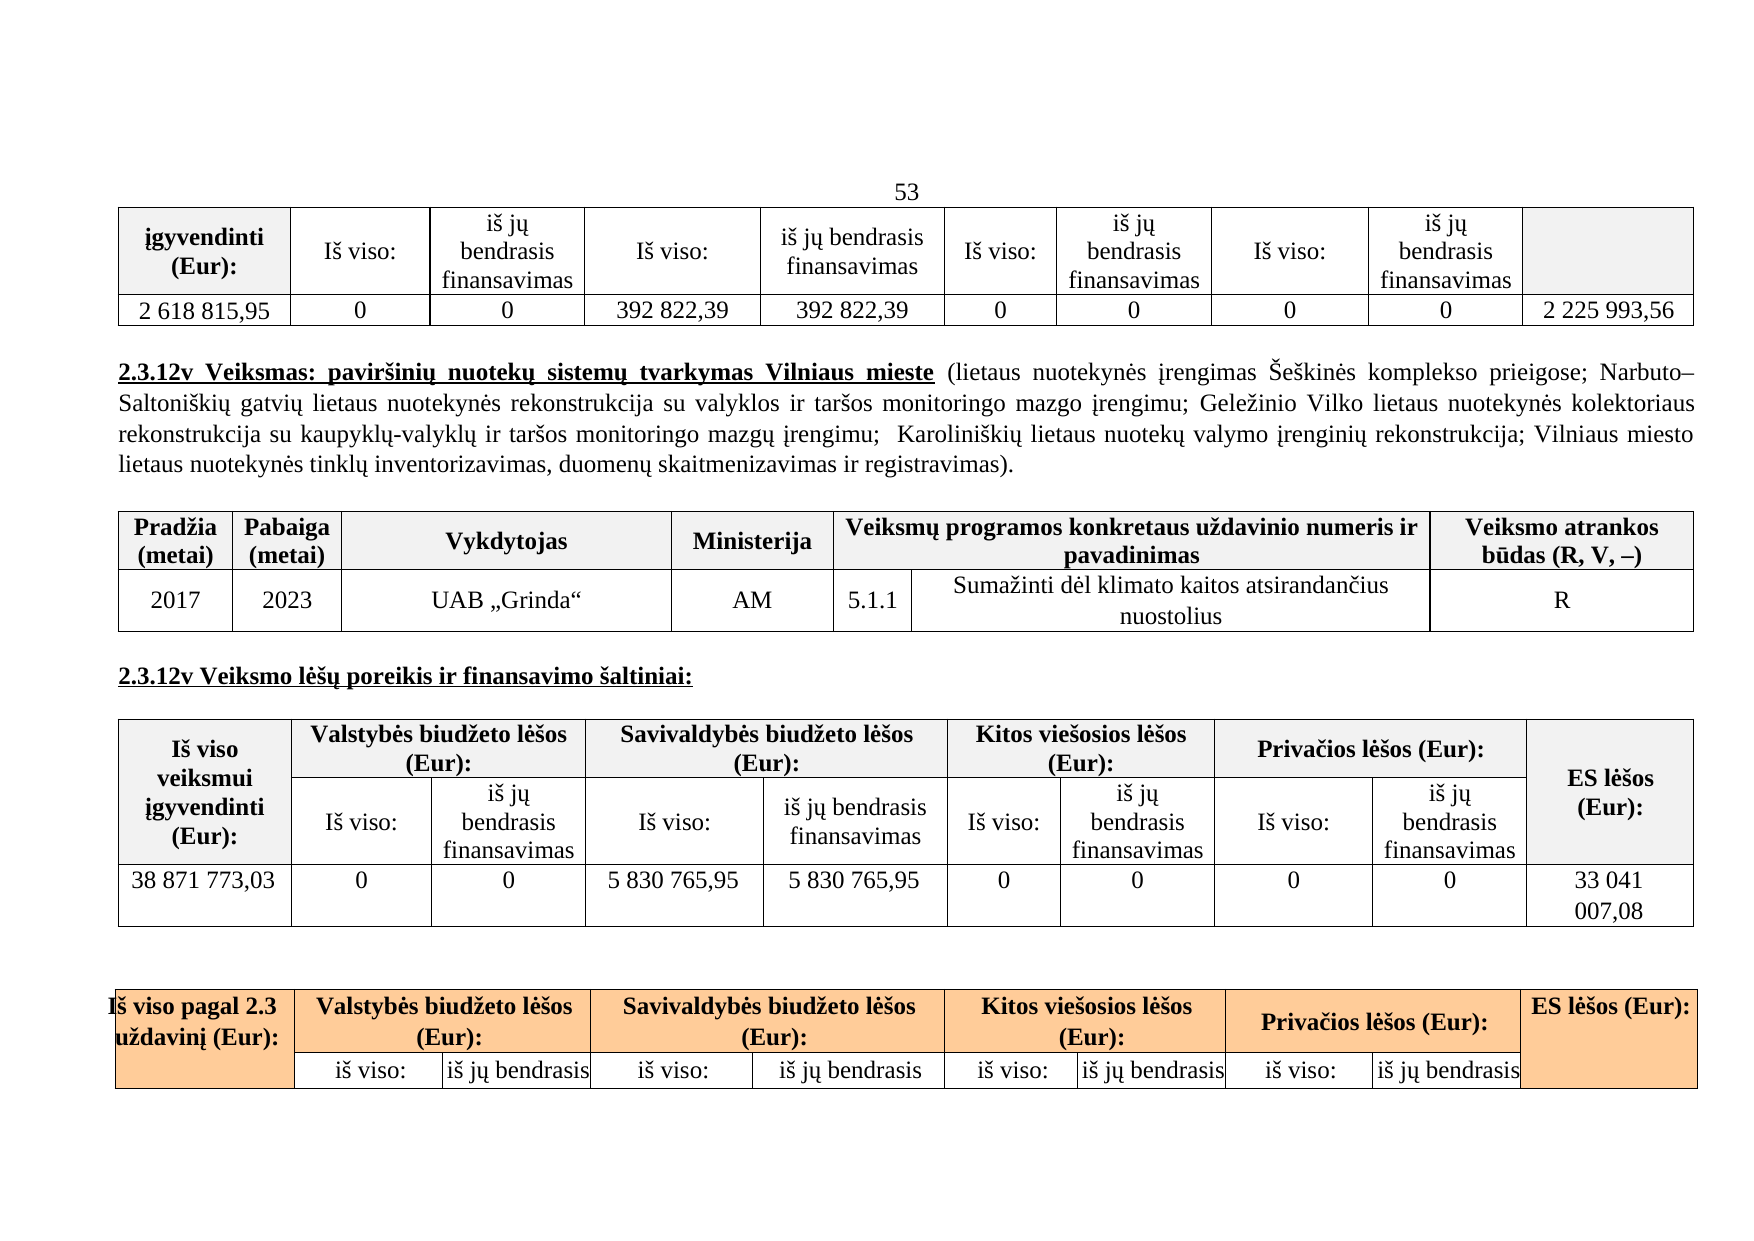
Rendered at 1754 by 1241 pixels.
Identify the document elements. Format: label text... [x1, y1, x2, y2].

table_cell 0 [1061, 865, 1214, 926]
table_header Pradžia (metai) [119, 512, 232, 569]
table_cell iš jų bendrasis finansavimas [761, 208, 944, 294]
table_cell iš viso: [1226, 1053, 1372, 1088]
table_header Kitos viešosios lėšos (Eur): [945, 990, 1225, 1052]
table_cell iš jų bendrasis finansavimas [432, 778, 585, 864]
table_cell 2 618 815,95 [119, 295, 290, 325]
table_cell iš jų bendrasis finansavimas [431, 208, 584, 294]
table_header Kitos viešosios lėšos (Eur): [948, 720, 1214, 777]
table_cell 2023 [233, 570, 341, 631]
table_cell iš jų bendrasis finansavimas [764, 778, 947, 864]
table_header Savivaldybės biudžeto lėšos (Eur): [586, 720, 947, 777]
table_cell 2 225 993,56 [1523, 295, 1693, 325]
table_cell 0 [1369, 295, 1522, 325]
table_cell iš jų bendrasis finansavimas [1373, 778, 1526, 864]
table_header įgyvendinti (Eur): [119, 208, 290, 294]
table_header [1523, 208, 1693, 294]
table_cell 392 822,39 [761, 295, 944, 325]
table_cell 0 [948, 865, 1060, 926]
table_cell 0 [432, 865, 585, 926]
table_header Vykdytojas [342, 512, 671, 569]
table_cell Iš viso: [585, 208, 760, 294]
table_cell Sumažinti dėl klimato kaitos atsirandančius nuostolius [912, 570, 1429, 631]
table_cell iš viso: [295, 1053, 442, 1088]
table_cell 0 [945, 295, 1056, 325]
table_cell Iš viso: [945, 208, 1056, 294]
table_cell iš viso: [591, 1053, 752, 1088]
table_header Veiksmo atrankos būdas (R, V, –) [1431, 512, 1693, 569]
table_cell 33 041 007,08 [1527, 865, 1693, 926]
table_cell iš jų bendrasis finansavimas [1057, 208, 1211, 294]
table_cell 0 [291, 295, 429, 325]
table_cell Iš viso: [586, 778, 763, 864]
table_cell 0 [1212, 295, 1368, 325]
table_header Ministerija [672, 512, 833, 569]
table_cell iš viso: [945, 1053, 1077, 1088]
table_cell iš jų bendrasis [1078, 1053, 1225, 1088]
table_cell Iš viso: [1212, 208, 1368, 294]
table_cell iš jų bendrasis finansavimas [1061, 778, 1214, 864]
table_cell iš jų bendrasis [753, 1053, 944, 1088]
table_cell 2017 [119, 570, 232, 631]
table_cell 5.1.1 [834, 570, 911, 631]
table_cell 392 822,39 [585, 295, 760, 325]
table_header Iš viso pagal 2.3 uždavinį (Eur): [116, 990, 294, 1088]
table_cell 0 [1373, 865, 1526, 926]
text 2.3.12v Veiksmo lėšų poreikis ir finansavimo šaltiniai: [118, 661, 1695, 690]
table_cell 5 830 765,95 [764, 865, 947, 926]
table_header Privačios lėšos (Eur): [1215, 720, 1526, 777]
table_cell 0 [1215, 865, 1372, 926]
table_header Savivaldybės biudžeto lėšos (Eur): [591, 990, 944, 1052]
table_cell 5 830 765,95 [586, 865, 763, 926]
table_cell Iš viso: [1215, 778, 1372, 864]
table_cell Iš viso: [948, 778, 1060, 864]
table_cell iš jų bendrasis [443, 1053, 590, 1088]
table_header ES lėšos (Eur): [1527, 720, 1693, 864]
table_cell 0 [1057, 295, 1211, 325]
table_header Privačios lėšos (Eur): [1226, 990, 1520, 1052]
table_cell iš jų bendrasis [1373, 1053, 1520, 1088]
table_header Pabaiga (metai) [233, 512, 341, 569]
table_cell R [1431, 570, 1693, 631]
table_cell Iš viso: [291, 208, 429, 294]
table_header Valstybės biudžeto lėšos (Eur): [292, 720, 585, 777]
table_header Veiksmų programos konkretaus uždavinio numeris ir pavadinimas [834, 512, 1429, 569]
text 2.3.12v Veiksmas: paviršinių nuotekų sistemų tvarkymas Vilniaus mieste (lietaus nuotekynės įrengimas Šeškinės komplekso prieigose; Narbuto–Saltoniškių gatvių lietaus nuotekynės rekonstrukcija su valyklos ir taršos monitoringo mazgo įrengimu; Geležinio Vilko lietaus nuotekynės kolektoriaus rekonstrukcija su kaupyklų-valyklų ir taršos monitoringo mazgų įrengimu; Karoliniškių lietaus nuotekų valymo įrenginių rekonstrukcija; Vilniaus miesto lietaus nuotekynės tinklų inventorizavimas, duomenų skaitmenizavimas ir registravimas). [118, 357, 1695, 478]
table_cell 38 871 773,03 [119, 865, 291, 926]
table_cell 0 [431, 295, 584, 325]
table_cell UAB „Grinda“ [342, 570, 671, 631]
table_header Iš viso veiksmui įgyvendinti (Eur): [119, 720, 291, 864]
table_header Valstybės biudžeto lėšos (Eur): [295, 990, 590, 1052]
table_header ES lėšos (Eur): [1521, 990, 1697, 1088]
table_cell Iš viso: [292, 778, 431, 864]
table_cell 0 [292, 865, 431, 926]
table_cell iš jų bendrasis finansavimas [1369, 208, 1522, 294]
table_cell AM [672, 570, 833, 631]
